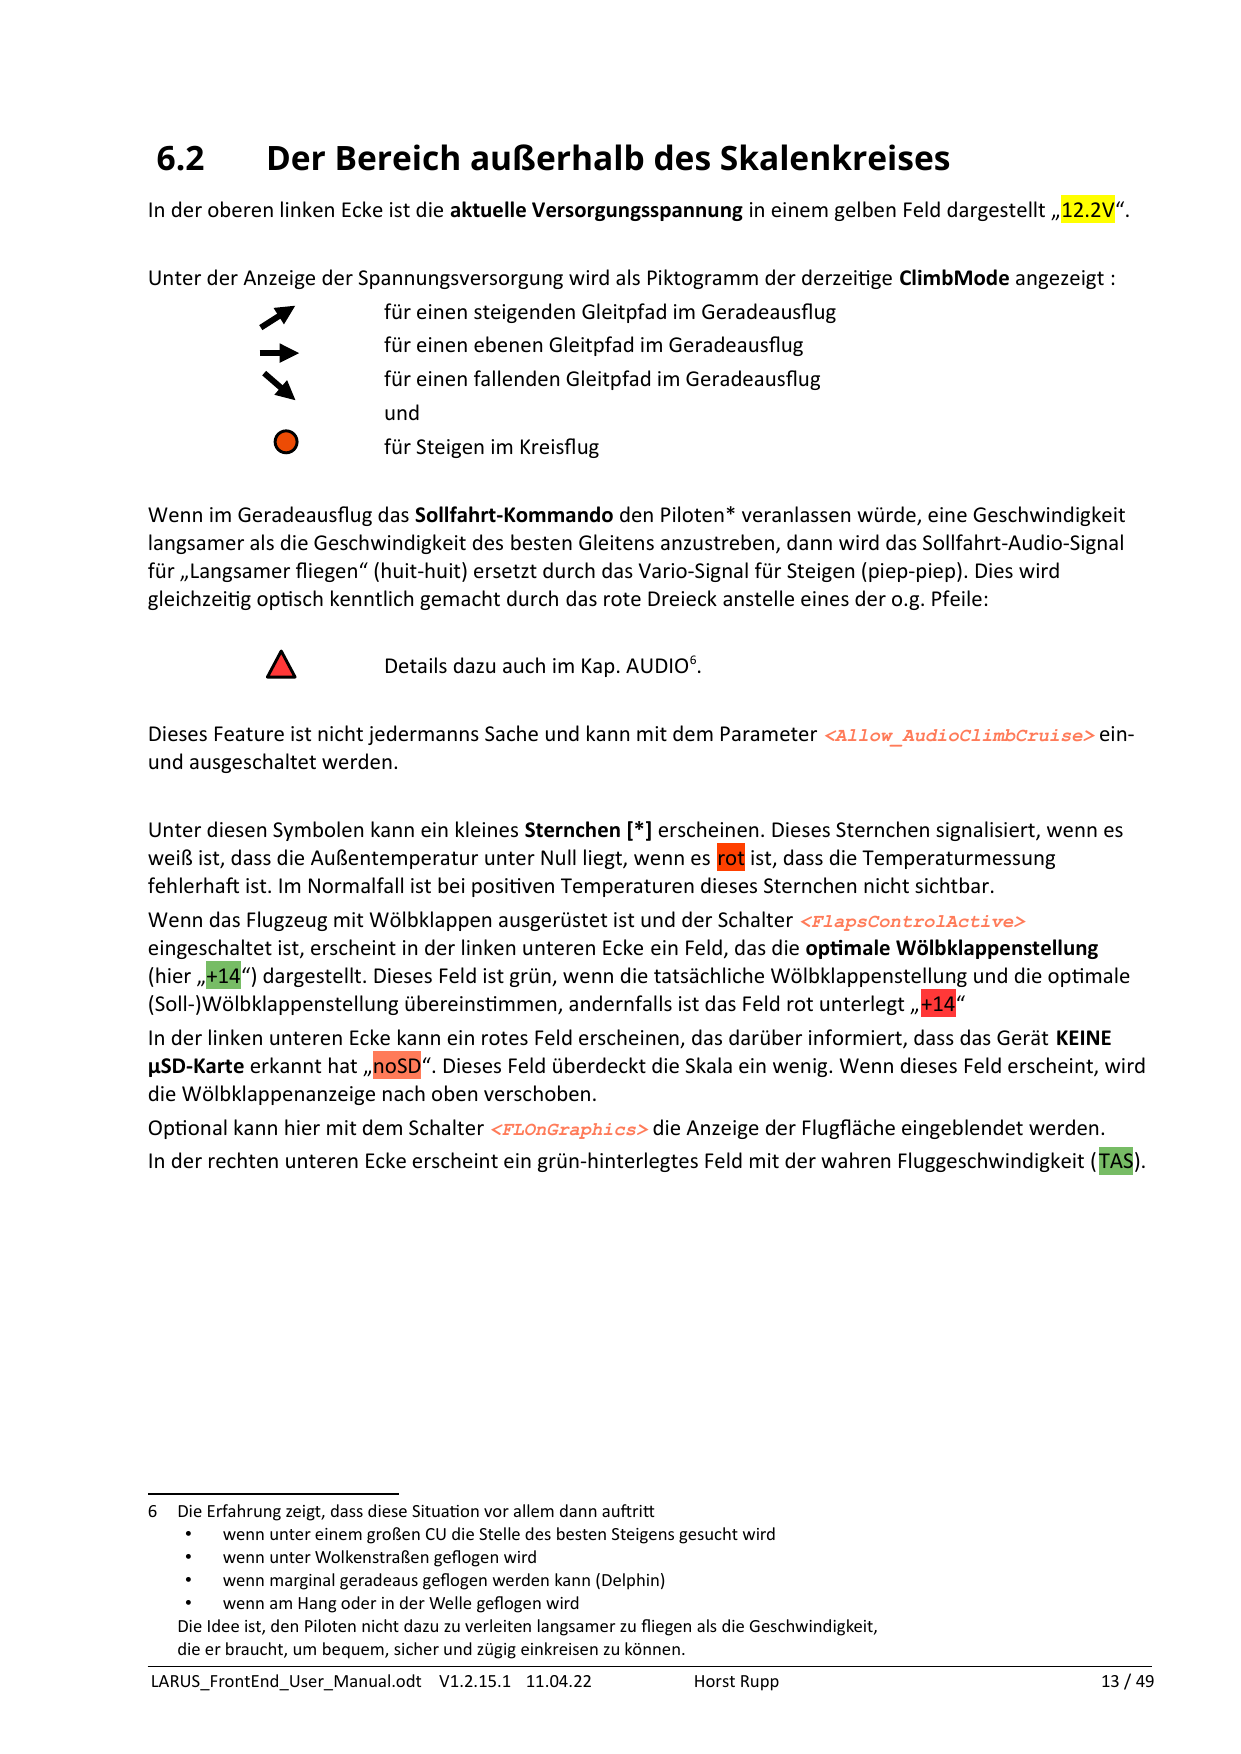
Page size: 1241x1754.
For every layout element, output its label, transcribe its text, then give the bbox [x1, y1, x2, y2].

text Wenn das Flugzeug mit Wölbklappen ausgerüstet ist und der Schalter <FlapsControlActive> eingeschaltet ist, erscheint in der linken unteren Ecke ein Feld, das die optimale Wölbklappenstellung (hier „+14“) dargestellt. Dieses Feld ist grün, wenn die tatsächliche Wölbklappenstellung und die optimale (Soll-)Wölbklappenstellung übereinstimmen, andernfalls ist das Feld rot unterlegt „+14“ [148, 905, 1152, 1017]
text Die Idee ist, den Piloten nicht dazu zu verleiten langsamer zu fliegen als die Geschwindigkeit, die er braucht, um bequem, sicher und zügig einkreisen zu können. [148, 1614, 1152, 1660]
text für einen steigenden Gleitpfad im Geradeausflug [148, 297, 1152, 325]
list wenn unter einem großen CU die Stelle des besten Steigens gesucht wird [185, 1523, 1152, 1546]
text Die Erfahrung zeigt, dass diese Situation vor allem dann auftritt [148, 1500, 1152, 1523]
list wenn am Hang oder in der Welle geflogen wird [185, 1591, 1152, 1614]
subtitle Der Bereich außerhalb des Skalenkreises [148, 134, 1152, 180]
text Wenn im Geradeausflug das Sollfahrt-Kommando den Piloten* veranlassen würde, eine Geschwindigkeit langsamer als die Geschwindigkeit des besten Gleitens anzustreben, dann wird das Sollfahrt-Audio-Signal für „Langsamer fliegen“ (huit-huit) ersetzt durch das Vario-Signal für Steigen (piep-piep). Dies wird gleichzeitig optisch kenntlich gemacht durch das rote Dreieck anstelle eines der o.g. Pfeile: [148, 500, 1152, 612]
text Unter der Anzeige der Spannungsversorgung wird als Piktogramm der derzeitige ClimbMode angezeigt : [148, 263, 1152, 291]
text In der oberen linken Ecke ist die aktuelle Versorgungsspannung in einem gelben Feld dargestellt „12.2V“. [148, 195, 1152, 223]
text für einen fallenden Gleitpfad im Geradeausflug [148, 364, 1152, 392]
text Details dazu auch im Kap. AUDIO. [148, 652, 1152, 680]
text für einen ebenen Gleitpfad im Geradeausflug [148, 331, 1152, 359]
text In der rechten unteren Ecke erscheint ein grün-hinterlegtes Feld mit der wahren Fluggeschwindigkeit (TAS). [148, 1147, 1152, 1175]
text In der linken unteren Ecke kann ein rotes Feld erscheinen, das darüber informiert, dass das Gerät KEINE µSD-Karte erkannt hat „noSD“. Dieses Feld überdeckt die Skala ein wenig. Wenn dieses Feld erscheint, wird die Wölbklappenanzeige nach oben verschoben. [148, 1023, 1152, 1107]
text und [148, 398, 1152, 426]
list wenn unter Wolkenstraßen geflogen wird [185, 1546, 1152, 1568]
list wenn marginal geradeaus geflogen werden kann (Delphin) [185, 1568, 1152, 1591]
text Optional kann hier mit dem Schalter <FLOnGraphics> die Anzeige der Flugfläche eingeblendet werden. [148, 1113, 1152, 1141]
text für Steigen im Kreisflug [148, 432, 1152, 460]
text Dieses Feature ist nicht jedermanns Sache und kann mit dem Parameter <Allow_AudioClimbCruise> ein- und ausgeschaltet werden. [148, 719, 1152, 775]
text Unter diesen Symbolen kann ein kleines Sternchen [*] erscheinen. Dieses Sternchen signalisiert, wenn es weiß ist, dass die Außentemperatur unter Null liegt, wenn es rot ist, dass die Temperaturmessung fehlerhaft ist. Im Normalfall ist bei positiven Temperaturen dieses Sternchen nicht sichtbar. [148, 815, 1152, 899]
